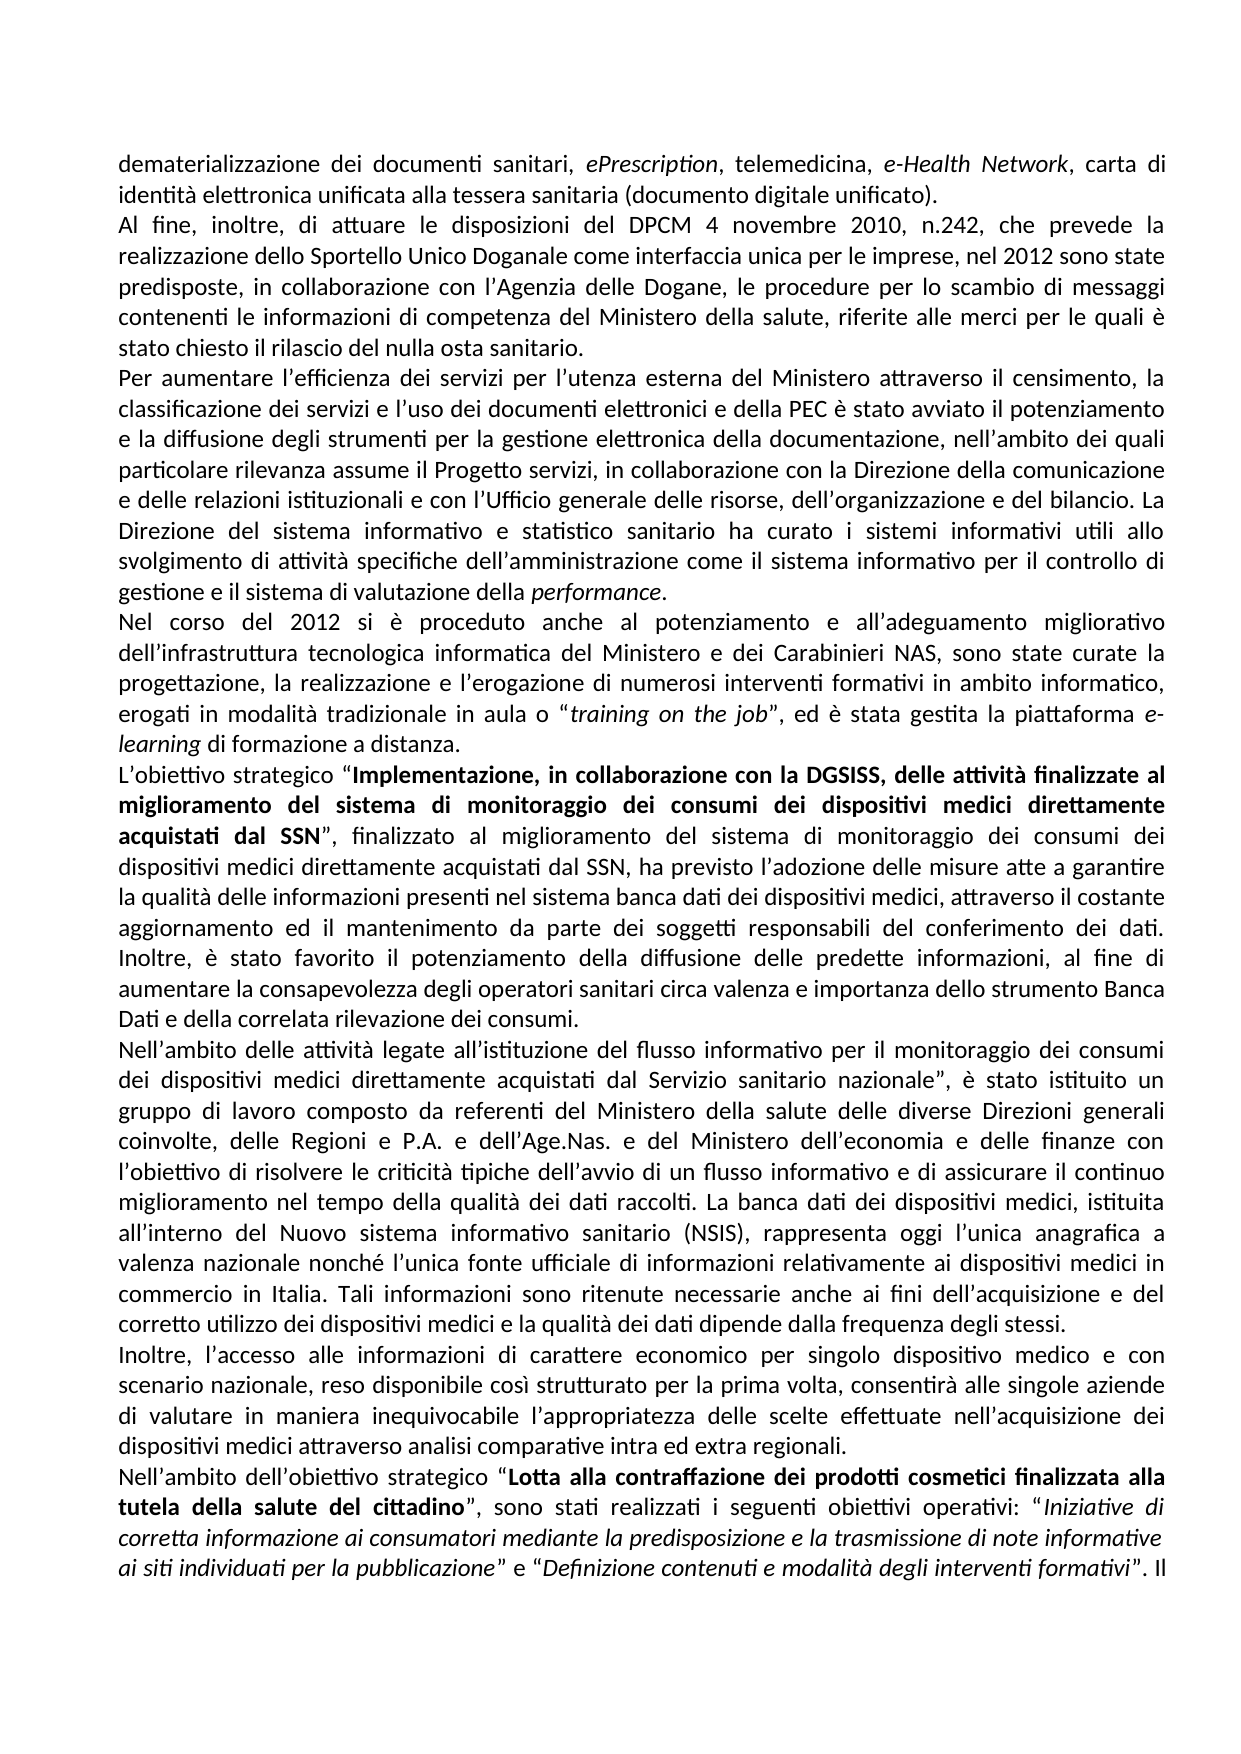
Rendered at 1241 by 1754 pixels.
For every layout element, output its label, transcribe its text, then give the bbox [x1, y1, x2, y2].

text L’obiettivo strategico “Implementazione, in collaborazione con la DGSISS, delle attività finalizzate al miglioramento del sistema di monitoraggio dei consumi dei dispositivi medici direttamente acquistati dal SSN”, finalizzato al miglioramento del sistema di monitoraggio dei consumi dei dispositivi medici direttamente acquistati dal SSN, ha previsto l’adozione delle misure atte a garantire la qualità delle informazioni presenti nel sistema banca dati dei dispositivi medici, attraverso il costante aggiornamento ed il mantenimento da parte dei soggetti responsabili del conferimento dei dati. Inoltre, è stato favorito il potenziamento della diffusione delle predette informazioni, al fine di aumentare la consapevolezza degli operatori sanitari circa valenza e importanza dello strumento Banca Dati e della correlata rilevazione dei consumi. [118, 759, 1167, 1034]
text Nell’ambito dell’obiettivo strategico “Lotta alla contraffazione dei prodotti cosmetici finalizzata alla tutela della salute del cittadino”, sono stati realizzati i seguenti obiettivi operativi: “Iniziative di corretta informazione ai consumatori mediante la predisposizione e la trasmissione di note informative ai siti individuati per la pubblicazione” e “Definizione contenuti e modalità degli interventi formativi”. Il [118, 1461, 1167, 1583]
text dematerializzazione dei documenti sanitari, ePrescription, telemedicina, e-Health Network, carta di identità elettronica unificata alla tessera sanitaria (documento digitale unificato). [118, 149, 1167, 210]
text Nell’ambito delle attività legate all’istituzione del flusso informativo per il monitoraggio dei consumi dei dispositivi medici direttamente acquistati dal Servizio sanitario nazionale”, è stato istituito un gruppo di lavoro composto da referenti del Ministero della salute delle diverse Direzioni generali coinvolte, delle Regioni e P.A. e dell’Age.Nas. e del Ministero dell’economia e delle finanze con l’obiettivo di risolvere le criticità tipiche dell’avvio di un flusso informativo e di assicurare il continuo miglioramento nel tempo della qualità dei dati raccolti. La banca dati dei dispositivi medici, istituita all’interno del Nuovo sistema informativo sanitario (NSIS), rappresenta oggi l’unica anagrafica a valenza nazionale nonché l’unica fonte ufficiale di informazioni relativamente ai dispositivi medici in commercio in Italia. Tali informazioni sono ritenute necessarie anche ai fini dell’acquisizione e del corretto utilizzo dei dispositivi medici e la qualità dei dati dipende dalla frequenza degli stessi. [118, 1034, 1167, 1339]
text Per aumentare l’efficienza dei servizi per l’utenza esterna del Ministero attraverso il censimento, la classificazione dei servizi e l’uso dei documenti elettronici e della PEC è stato avviato il potenziamento e la diffusione degli strumenti per la gestione elettronica della documentazione, nell’ambito dei quali particolare rilevanza assume il Progetto servizi, in collaborazione con la Direzione della comunicazione e delle relazioni istituzionali e con l’Ufficio generale delle risorse, dell’organizzazione e del bilancio. La Direzione del sistema informativo e statistico sanitario ha curato i sistemi informativi utili allo svolgimento di attività specifiche dell’amministrazione come il sistema informativo per il controllo di gestione e il sistema di valutazione della performance. [118, 362, 1167, 606]
text Inoltre, l’accesso alle informazioni di carattere economico per singolo dispositivo medico e con scenario nazionale, reso disponibile così strutturato per la prima volta, consentirà alle singole aziende di valutare in maniera inequivocabile l’appropriatezza delle scelte effettuate nell’acquisizione dei dispositivi medici attraverso analisi comparative intra ed extra regionali. [118, 1339, 1167, 1461]
text Nel corso del 2012 si è proceduto anche al potenziamento e all’adeguamento migliorativo dell’infrastruttura tecnologica informatica del Ministero e dei Carabinieri NAS, sono state curate la progettazione, la realizzazione e l’erogazione di numerosi interventi formativi in ambito informatico, erogati in modalità tradizionale in aula o “training on the job”, ed è stata gestita la piattaforma e-learning di formazione a distanza. [118, 606, 1167, 759]
text Al fine, inoltre, di attuare le disposizioni del DPCM 4 novembre 2010, n.242, che prevede la realizzazione dello Sportello Unico Doganale come interfaccia unica per le imprese, nel 2012 sono state predisposte, in collaborazione con l’Agenzia delle Dogane, le procedure per lo scambio di messaggi contenenti le informazioni di competenza del Ministero della salute, riferite alle merci per le quali è stato chiesto il rilascio del nulla osta sanitario. [118, 210, 1167, 362]
